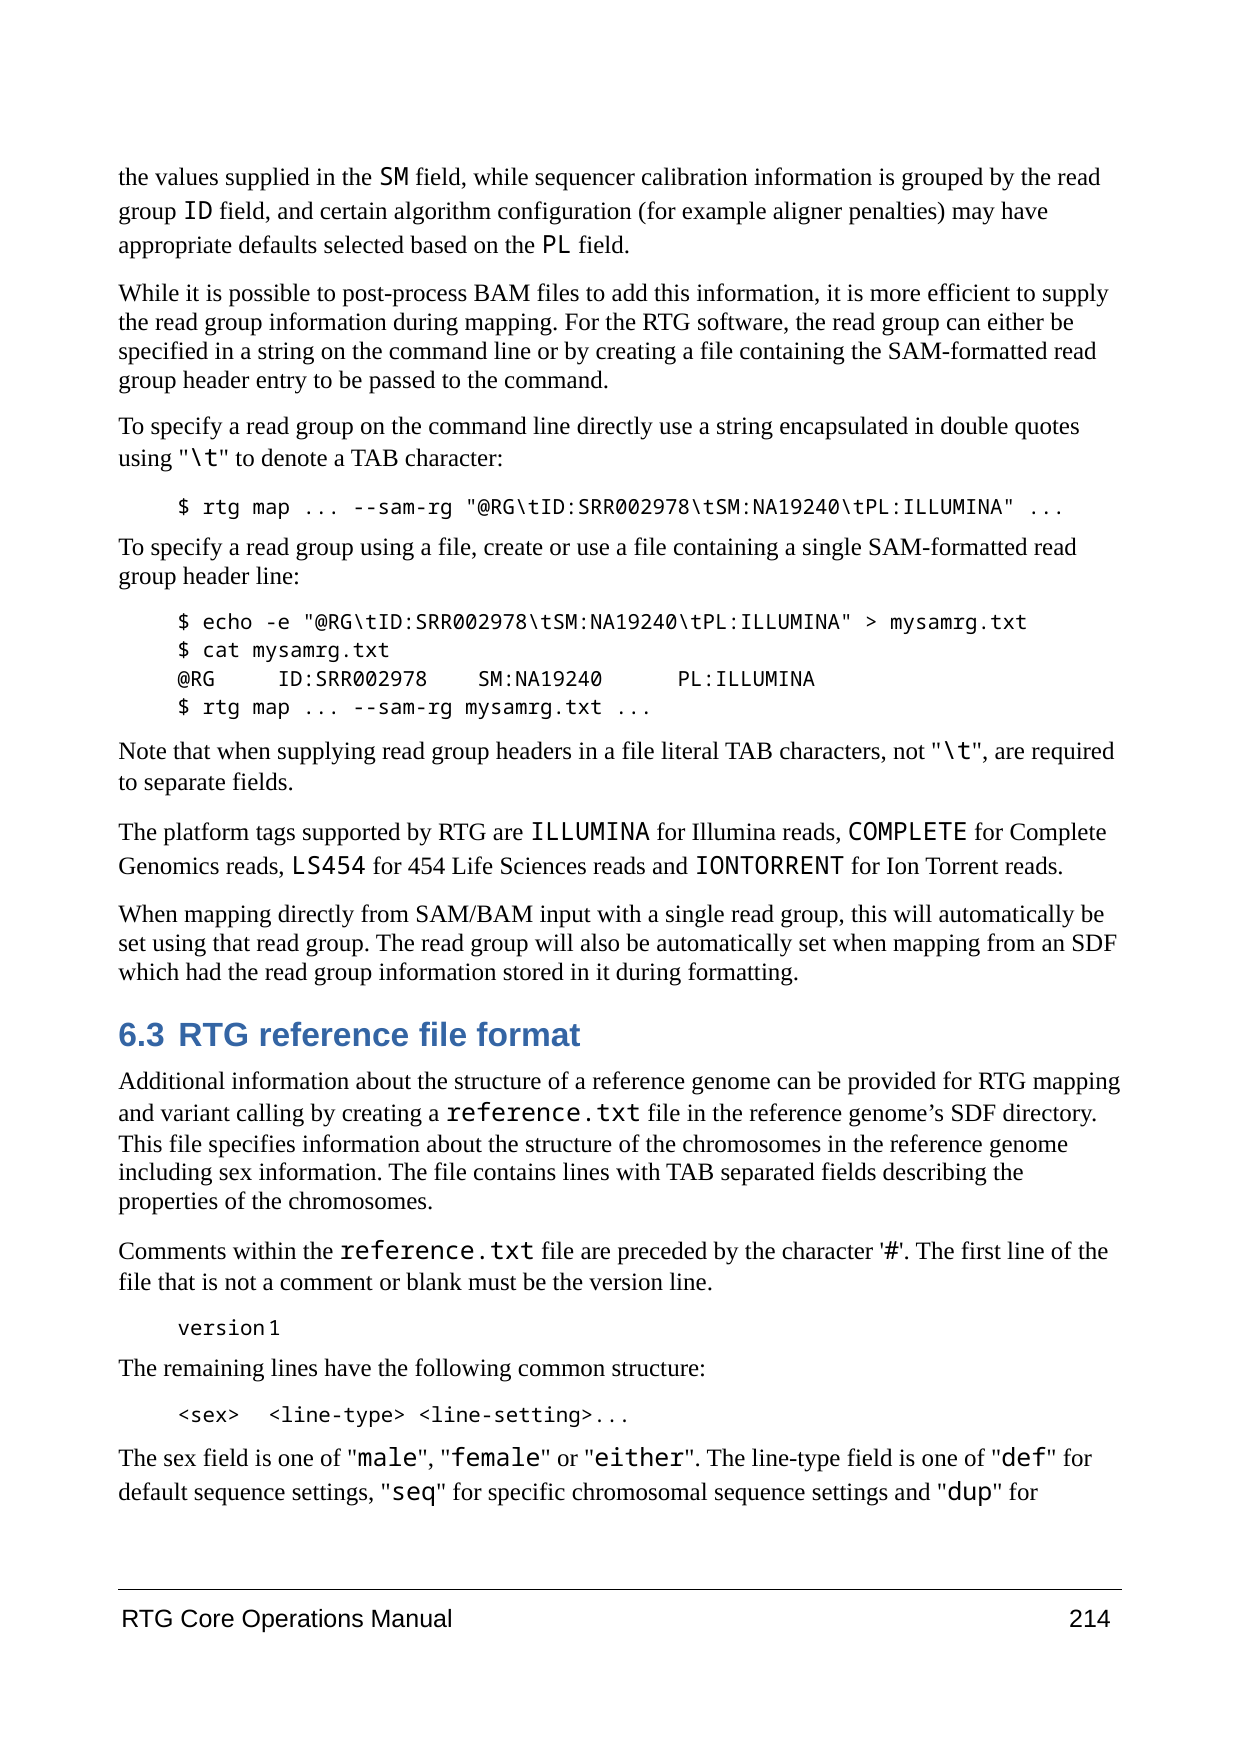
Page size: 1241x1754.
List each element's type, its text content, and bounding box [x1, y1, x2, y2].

text Comments within the reference.txt file are preceded by the character '#'. The first line of the file that is not a comment or blank must be the version line. [118, 1233, 1122, 1295]
text To specify a read group using a file, create or use a file containing a single SAM-formatted read group header line: [118, 532, 1122, 589]
text $ rtg map ... --sam-rg mysamrg.txt ... [177, 692, 1122, 721]
text The remaining lines have the following common structure: [118, 1353, 1122, 1382]
text Additional information about the structure of a reference genome can be provided for RTG mapping and variant calling by creating a reference.txt file in the reference genome’s SDF directory. This file specifies information about the structure of the chromosomes in the reference genome including sex information. The file contains lines with TAB separated fields describing the properties of the chromosomes. [118, 1066, 1122, 1215]
text version 1 [177, 1313, 1122, 1342]
text When mapping directly from SAM/BAM input with a single read group, this will automatically be set using that read group. The read group will also be automatically set when mapping from an SDF which had the read group information stored in it during formatting. [118, 899, 1122, 985]
text $ cat mysamrg.txt [177, 636, 1122, 664]
text $ echo -e "@RG\tID:SRR002978\tSM:NA19240\tPL:ILLUMINA" > mysamrg.txt [177, 607, 1122, 636]
text To specify a read group on the command line directly use a string encapsulated in double quotes using "\t" to denote a TAB character: [118, 411, 1122, 474]
text $ rtg map ... --sam-rg "@RG\tID:SRR002978\tSM:NA19240\tPL:ILLUMINA" ... [177, 492, 1122, 520]
text the values supplied in the SM field, while sequencer calibration information is grouped by the read group ID field, and certain algorithm configuration (for example aligner penalties) may have appropriate defaults selected based on the PL field. [118, 159, 1122, 261]
subtitle RTG reference file format [118, 1015, 1122, 1053]
text @RG ID:SRR002978 SM:NA19240 PL:ILLUMINA [177, 664, 1122, 692]
text The platform tags supported by RTG are ILLUMINA for Illumina reads, COMPLETE for Complete Genomics reads, LS454 for 454 Life Sciences reads and IONTORRENT for Ion Torrent reads. [118, 813, 1122, 881]
text While it is possible to post-process BAM files to add this information, it is more efficient to supply the read group information during mapping. For the RTG software, the read group can either be specified in a string on the command line or by creating a file containing the SAM-formatted read group header entry to be passed to the command. [118, 278, 1122, 393]
text <sex> <line-type> <line-setting>... [177, 1400, 1122, 1428]
text The sex field is one of "male", "female" or "either". The line-type field is one of "def" for default sequence settings, "seq" for specific chromosomal sequence settings and "dup" for [118, 1440, 1122, 1508]
text Note that when supplying read group headers in a file literal TAB characters, not "\t", are required to separate fields. [118, 733, 1122, 796]
